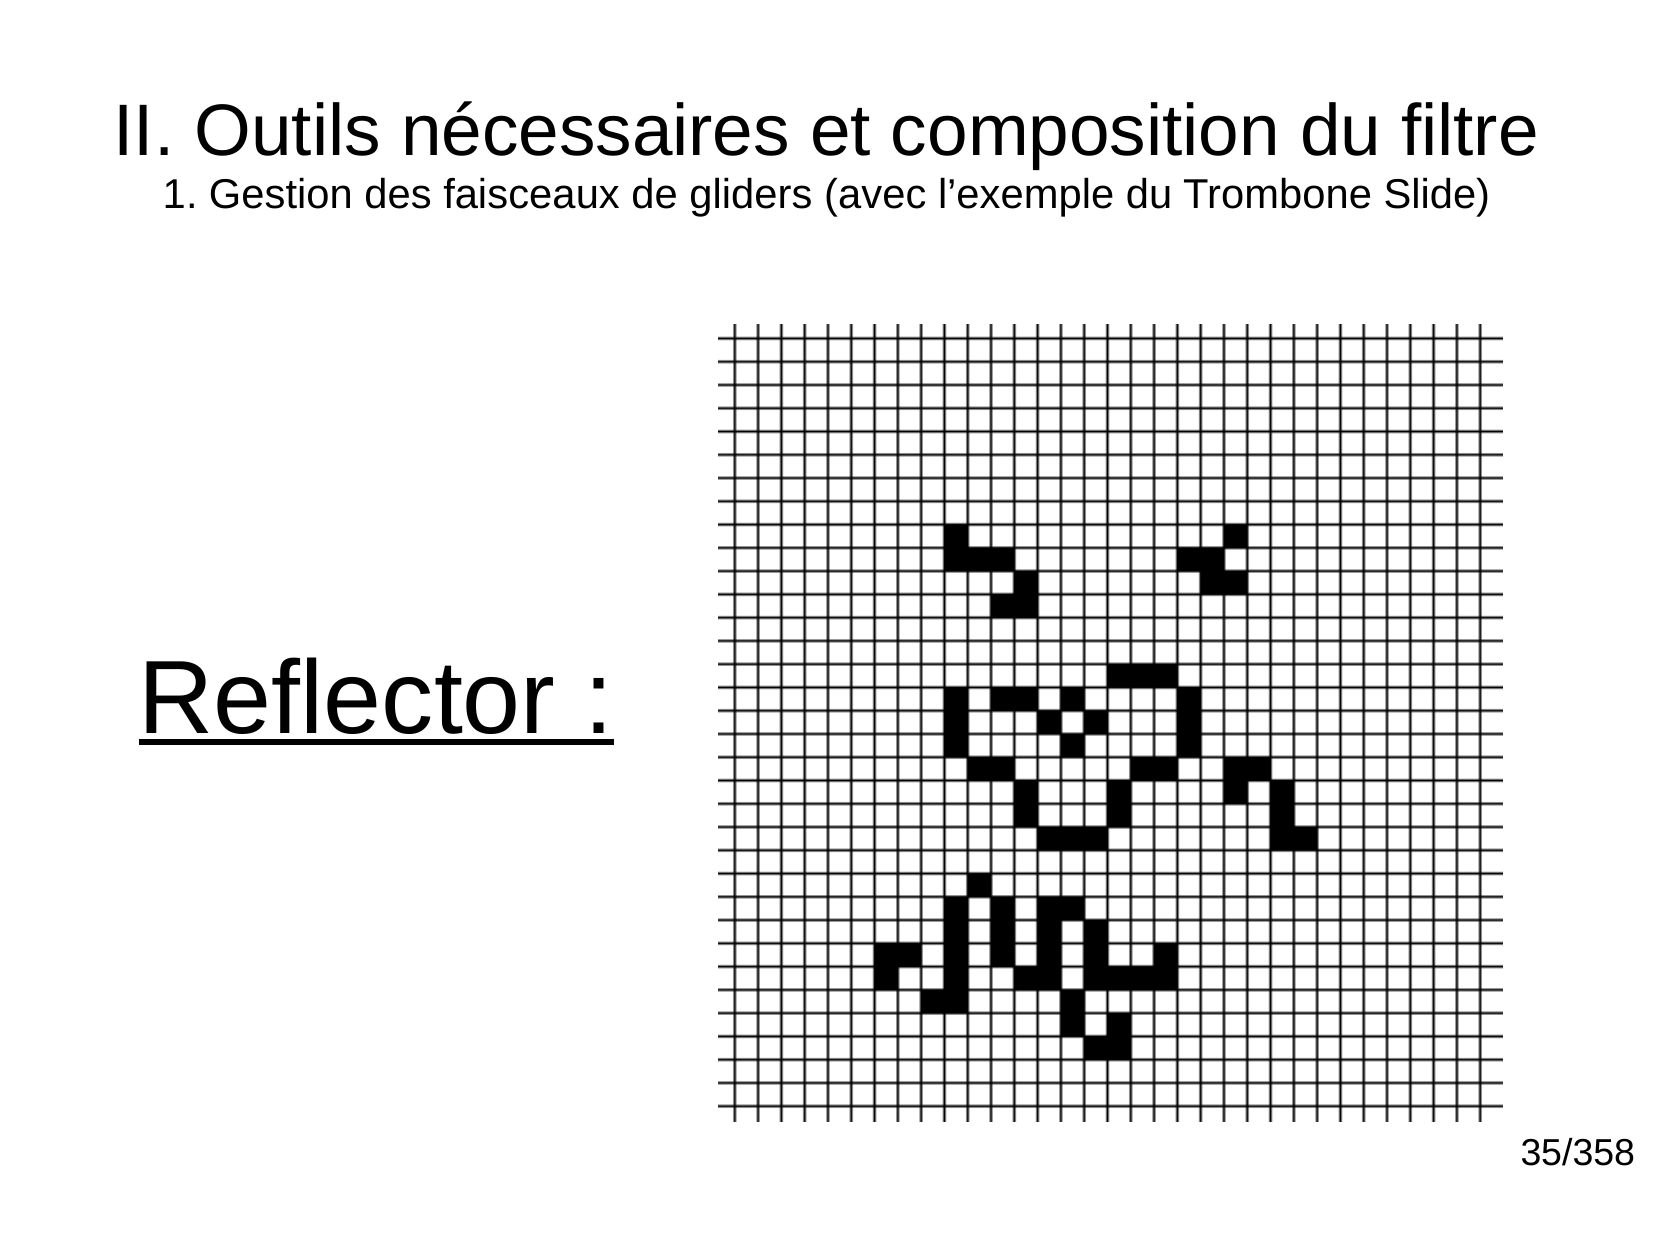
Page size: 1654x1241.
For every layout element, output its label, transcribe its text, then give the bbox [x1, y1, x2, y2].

text_box <number>/358 [1505, 1124, 1654, 1182]
title II. Outils nécessaires et composition du filtre 1. Gestion des faisceaux de gliders (avec l’exemple du Trombone Slide) [0, 30, 1654, 276]
picture [718, 324, 1503, 1123]
text_box Reflector : [124, 631, 629, 763]
